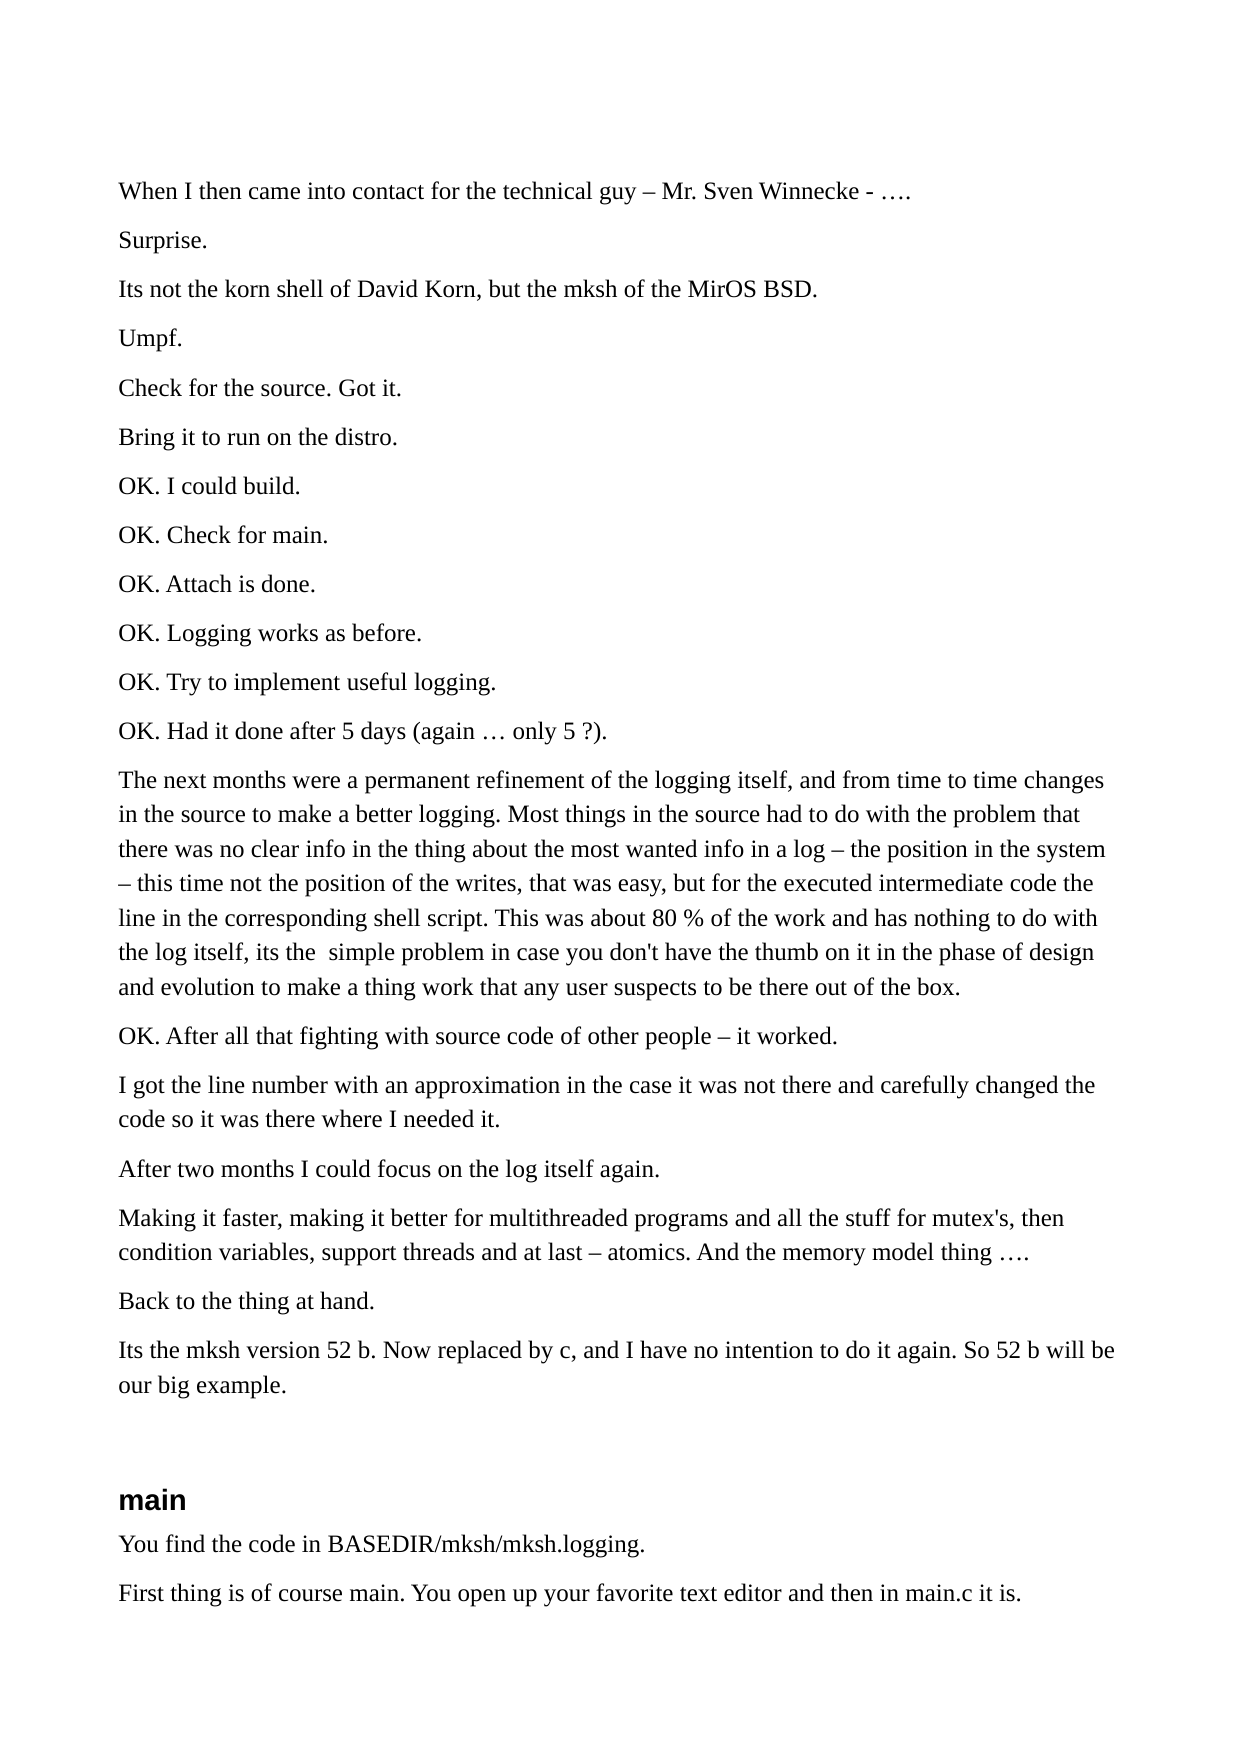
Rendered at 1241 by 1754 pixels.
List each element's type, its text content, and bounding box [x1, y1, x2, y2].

text First thing is of course main. You open up your favorite text editor and then in main.c it is. [118, 1578, 1122, 1607]
text OK. Attach is done. [118, 569, 1122, 598]
text Making it faster, making it better for multithreaded programs and all the stuff for mutex's, then condition variables, support threads and at last – atomics. And the memory model thing …. [118, 1203, 1122, 1266]
text Bring it to run on the distro. [118, 422, 1122, 450]
text The next months were a permanent refinement of the logging itself, and from time to time changes in the source to make a better logging. Most things in the source had to do with the problem that there was no clear info in the thing about the most wanted info in a log – the position in the system – this time not the position of the writes, that was easy, but for the executed intermediate code the line in the corresponding shell script. This was about 80 % of the work and has nothing to do with the log itself, its the simple problem in case you don't have the thumb on it in the phase of design and evolution to make a thing work that any user suspects to be there out of the box. [118, 765, 1122, 1001]
text When I then came into contact for the technical guy – Mr. Sven Winnecke - …. [118, 176, 1122, 205]
text OK. Check for main. [118, 520, 1122, 548]
text OK. Had it done after 5 days (again … only 5 ?). [118, 716, 1122, 745]
text OK. After all that fighting with source code of other people – it worked. [118, 1021, 1122, 1050]
text I got the line number with an approximation in the case it was not there and carefully changed the code so it was there where I needed it. [118, 1070, 1122, 1133]
subtitle main [118, 1482, 1122, 1516]
text Umpf. [118, 323, 1122, 352]
text Check for the source. Got it. [118, 373, 1122, 401]
text OK. Logging works as before. [118, 618, 1122, 647]
text After two months I could focus on the log itself again. [118, 1154, 1122, 1182]
text Surprise. [118, 225, 1122, 254]
text Its not the korn shell of David Korn, but the mksh of the MirOS BSD. [118, 274, 1122, 303]
text OK. I could build. [118, 471, 1122, 499]
text OK. Try to implement useful logging. [118, 667, 1122, 696]
text Back to the thing at hand. [118, 1286, 1122, 1315]
text You find the code in BASEDIR/mksh/mksh.logging. [118, 1529, 1122, 1557]
text Its the mksh version 52 b. Now replaced by c, and I have no intention to do it again. So 52 b will be our big example. [118, 1335, 1122, 1398]
